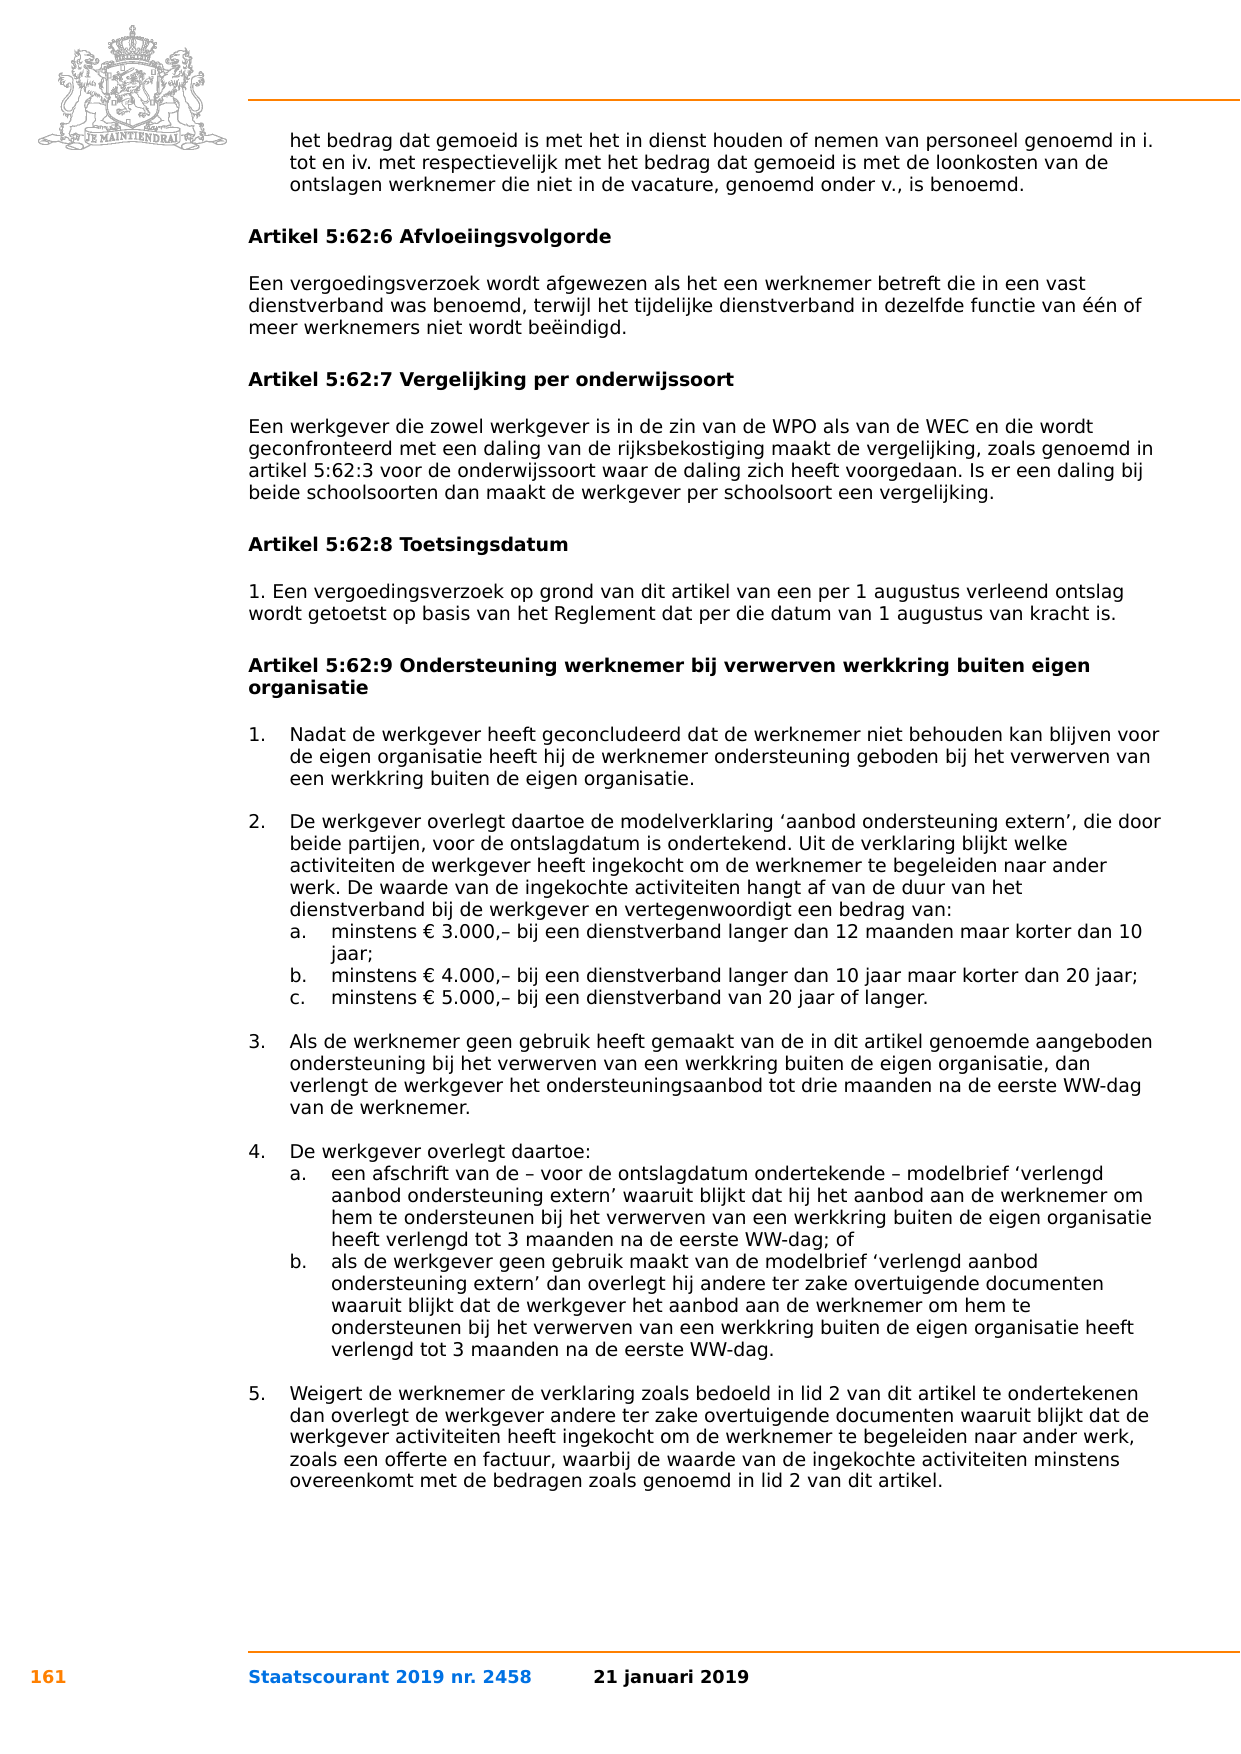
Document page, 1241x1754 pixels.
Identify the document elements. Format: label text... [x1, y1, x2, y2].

subtitle Artikel 5:62:8 Toetsingsdatum [248, 534, 1163, 556]
text Een werkgever die zowel werkgever is in de zin van de WPO als van de WEC en die wordt geconfronteerd met een daling van de rijksbekostiging maakt de vergelijking, zoals genoemd in artikel 5:62:3 voor de onderwijssoort waar de daling zich heeft voorgedaan. Is er een daling bij beide schoolsoorten dan maakt de werkgever per schoolsoort een vergelijking. [248, 416, 1163, 504]
text a. een afschrift van de – voor de ontslagdatum ondertekende – modelbrief ‘verlengd aanbod ondersteuning extern’ waaruit blijkt dat hij het aanbod aan de werknemer om hem te ondersteunen bij het verwerven van een werkkring buiten de eigen organisatie heeft verlengd tot 3 maanden na de eerste WW-dag; of [289, 1163, 1163, 1251]
text a. minstens € 3.000,– bij een dienstverband langer dan 12 maanden maar korter dan 10 jaar; [289, 921, 1163, 965]
text Een vergoedingsverzoek wordt afgewezen als het een werknemer betreft die in een vast dienstverband was benoemd, terwijl het tijdelijke dienstverband in dezelfde functie van één of meer werknemers niet wordt beëindigd. [248, 273, 1163, 339]
text 3. Als de werknemer geen gebruik heeft gemaakt van de in dit artikel genoemde aangeboden ondersteuning bij het verwerven van een werkkring buiten de eigen organisatie, dan verlengt de werkgever het ondersteuningsaanbod tot drie maanden na de eerste WW-dag van de werknemer. [248, 1031, 1163, 1119]
text 1. Nadat de werkgever heeft geconcludeerd dat de werknemer niet behouden kan blijven voor de eigen organisatie heeft hij de werknemer ondersteuning geboden bij het verwerven van een werkkring buiten de eigen organisatie. [248, 723, 1163, 789]
subtitle Artikel 5:62:6 Afvloeiingsvolgorde [248, 226, 1163, 248]
text het bedrag dat gemoeid is met het in dienst houden of nemen van personeel genoemd in i. tot en iv. met respectievelijk met het bedrag dat gemoeid is met de loonkosten van de ontslagen werknemer die niet in de vacature, genoemd onder v., is benoemd. [289, 130, 1163, 196]
text 5. Weigert de werknemer de verklaring zoals bedoeld in lid 2 van dit artikel te ondertekenen dan overlegt de werkgever andere ter zake overtuigende documenten waaruit blijkt dat de werkgever activiteiten heeft ingekocht om de werknemer te begeleiden naar ander werk, zoals een offerte en factuur, waarbij de waarde van de ingekochte activiteiten minstens overeenkomt met de bedragen zoals genoemd in lid 2 van dit artikel. [248, 1382, 1163, 1492]
text c. minstens € 5.000,– bij een dienstverband van 20 jaar of langer. [289, 987, 1163, 1009]
subtitle Artikel 5:62:9 Ondersteuning werknemer bij verwerven werkkring buiten eigen organisatie [248, 654, 1163, 698]
text b. als de werkgever geen gebruik maakt van de modelbrief ‘verlengd aanbod ondersteuning extern’ dan overlegt hij andere ter zake overtuigende documenten waaruit blijkt dat de werkgever het aanbod aan de werknemer om hem te ondersteunen bij het verwerven van een werkkring buiten de eigen organisatie heeft verlengd tot 3 maanden na de eerste WW-dag. [289, 1251, 1163, 1361]
text 1. Een vergoedingsverzoek op grond van dit artikel van een per 1 augustus verleend ontslag wordt getoetst op basis van het Reglement dat per die datum van 1 augustus van kracht is. [248, 581, 1163, 624]
text 4. De werkgever overlegt daartoe: [248, 1141, 1163, 1163]
text b. minstens € 4.000,– bij een dienstverband langer dan 10 jaar maar korter dan 20 jaar; [289, 965, 1163, 987]
subtitle Artikel 5:62:7 Vergelijking per onderwijssoort [248, 369, 1163, 391]
text 2. De werkgever overlegt daartoe de modelverklaring ‘aanbod ondersteuning extern’, die door beide partijen, voor de ontslagdatum is ondertekend. Uit de verklaring blijkt welke activiteiten de werkgever heeft ingekocht om de werknemer te begeleiden naar ander werk. De waarde van de ingekochte activiteiten hangt af van de duur van het dienstverband bij de werkgever en vertegenwoordigt een bedrag van: [248, 811, 1163, 921]
picture [38, 25, 227, 150]
